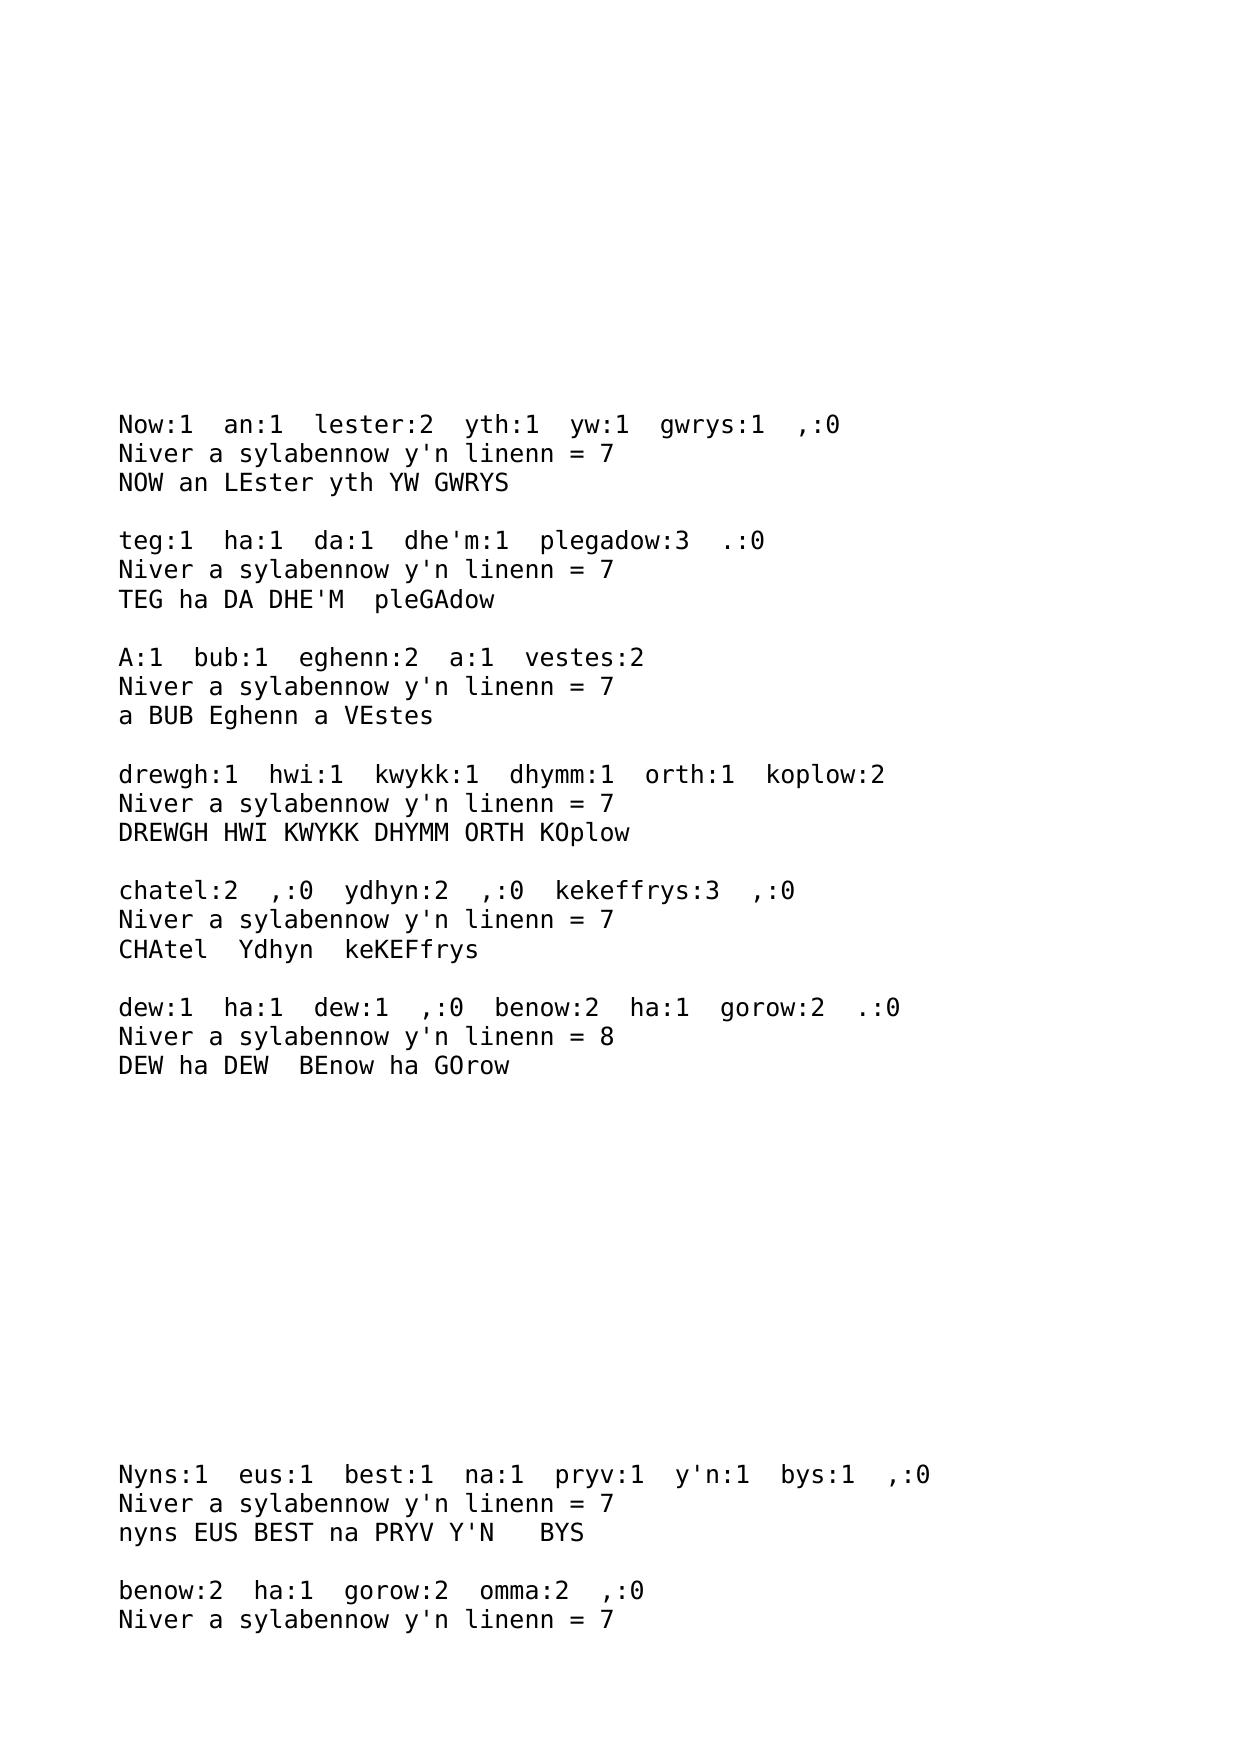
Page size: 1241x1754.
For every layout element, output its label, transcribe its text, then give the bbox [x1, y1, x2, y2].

text A:1 bub:1 eghenn:2 a:1 vestes:2 [118, 643, 1122, 672]
text DREWGH HWI KWYKK DHYMM ORTH KOplow [118, 818, 1122, 847]
text Niver a sylabennow y'n linenn = 7 [118, 906, 1122, 935]
text Niver a sylabennow y'n linenn = 7 [118, 672, 1122, 701]
text NOW an LEster yth YW GWRYS [118, 468, 1122, 497]
text Niver a sylabennow y'n linenn = 7 [118, 1606, 1122, 1635]
text TEG ha DA DHE'M pleGAdow [118, 585, 1122, 614]
text CHAtel Ydhyn keKEFfrys [118, 935, 1122, 964]
text benow:2 ha:1 gorow:2 omma:2 ,:0 [118, 1576, 1122, 1606]
text chatel:2 ,:0 ydhyn:2 ,:0 kekeffrys:3 ,:0 [118, 876, 1122, 906]
text Niver a sylabennow y'n linenn = 7 [118, 556, 1122, 585]
text a BUB Eghenn a VEstes [118, 701, 1122, 731]
text Niver a sylabennow y'n linenn = 7 [118, 439, 1122, 468]
text Niver a sylabennow y'n linenn = 8 [118, 1022, 1122, 1051]
text teg:1 ha:1 da:1 dhe'm:1 plegadow:3 .:0 [118, 526, 1122, 556]
text drewgh:1 hwi:1 kwykk:1 dhymm:1 orth:1 koplow:2 [118, 760, 1122, 789]
text Now:1 an:1 lester:2 yth:1 yw:1 gwrys:1 ,:0 [118, 410, 1122, 439]
text DEW ha DEW BEnow ha GOrow [118, 1051, 1122, 1081]
text nyns EUS BEST na PRYV Y'N BYS [118, 1518, 1122, 1547]
text Niver a sylabennow y'n linenn = 7 [118, 789, 1122, 818]
text Niver a sylabennow y'n linenn = 7 [118, 1489, 1122, 1518]
text Nyns:1 eus:1 best:1 na:1 pryv:1 y'n:1 bys:1 ,:0 [118, 1460, 1122, 1489]
text dew:1 ha:1 dew:1 ,:0 benow:2 ha:1 gorow:2 .:0 [118, 993, 1122, 1022]
